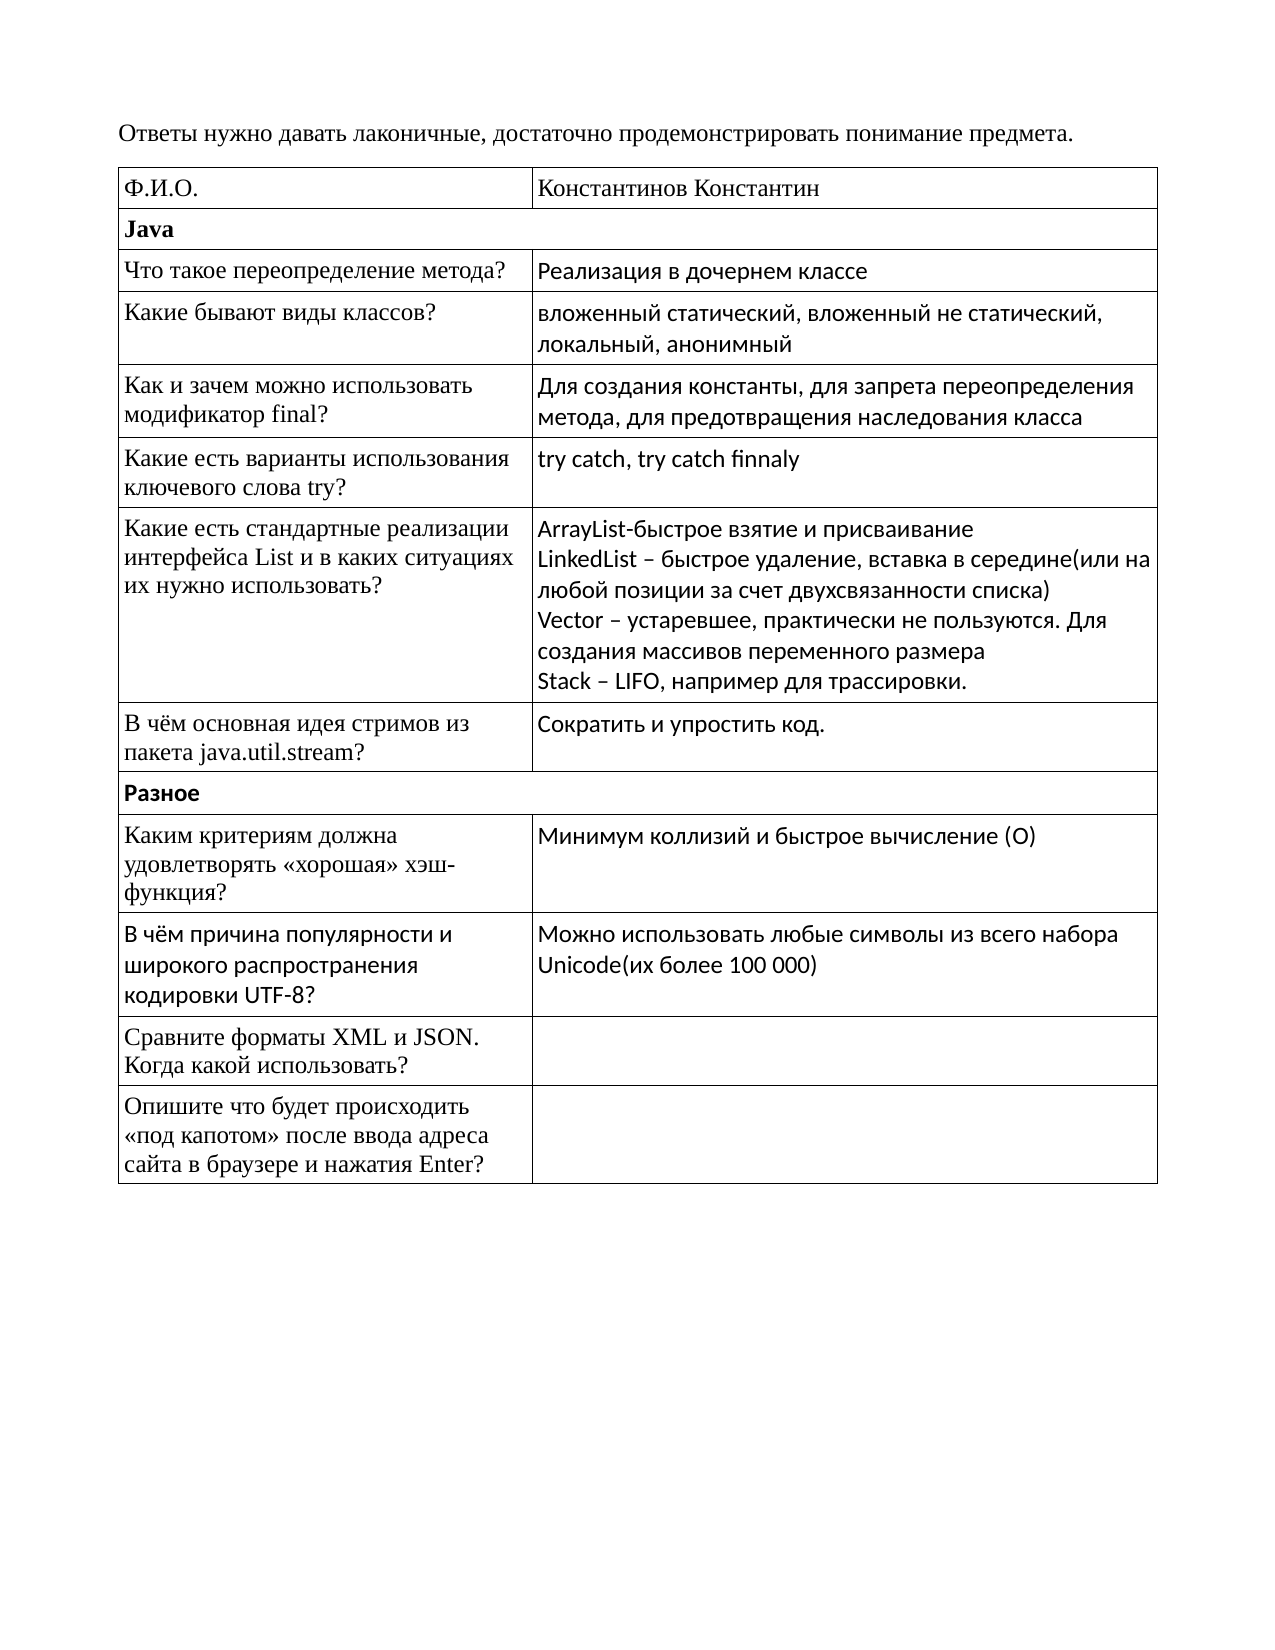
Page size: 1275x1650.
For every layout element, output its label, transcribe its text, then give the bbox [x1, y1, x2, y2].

table_cell Как и зачем можно использовать модификатор final? [119, 365, 532, 437]
table_cell Для создания константы, для запрета переопределения метода, для предотвращения наследования класса [533, 365, 1157, 437]
text Ответы нужно давать лаконичные, достаточно продемонстрировать понимание предмета. [118, 118, 1157, 147]
table_cell Сократить и упростить код. [533, 703, 1157, 771]
table_cell В чём причина популярности и широкого распространения кодировки UTF-8? [119, 913, 532, 1016]
table_cell Какие есть варианты использования ключевого слова try? [119, 438, 532, 507]
table_cell Какие есть стандартные реализации интерфейса List и в каких ситуациях их нужно использовать? [119, 508, 532, 702]
table_cell Что такое переопределение метода? [119, 250, 532, 291]
table_cell Java [119, 209, 1157, 249]
table_cell Можно использовать любые символы из всего набора Unicode(их более 100 000) [533, 913, 1157, 1016]
table_cell вложенный статический, вложенный не статический, локальный, анонимный [533, 292, 1157, 364]
table_cell Сравните форматы XML и JSON. Когда какой использовать? [119, 1017, 532, 1085]
table_cell В чём основная идея стримов из пакета java.util.stream? [119, 703, 532, 771]
table_cell Каким критериям должна удовлетворять «хорошая» хэш-функция? [119, 815, 532, 912]
table_cell [533, 1017, 1157, 1085]
table_header Константинов Константин [533, 168, 1157, 208]
table_cell [533, 1086, 1157, 1183]
table_cell Разное [119, 772, 1157, 814]
table_cell Какие бывают виды классов? [119, 292, 532, 364]
table_cell Реализация в дочернем классе [533, 250, 1157, 291]
table_cell try catch, try catch finnaly [533, 438, 1157, 507]
table_cell Минимум коллизий и быстрое вычисление (O) [533, 815, 1157, 912]
table_cell Опишите что будет происходить «под капотом» после ввода адреса сайта в браузере и нажатия Enter? [119, 1086, 532, 1183]
table_header Ф.И.О. [119, 168, 532, 208]
table_cell ArrayList-быстрое взятие и присваивание LinkedList – быстрое удаление, вставка в середине(или на любой позиции за счет двухсвязанности списка) Vector – устаревшее, практически не пользуются. Для создания массивов переменного размера Stack – LIFO, например для трассировки. [533, 508, 1157, 702]
